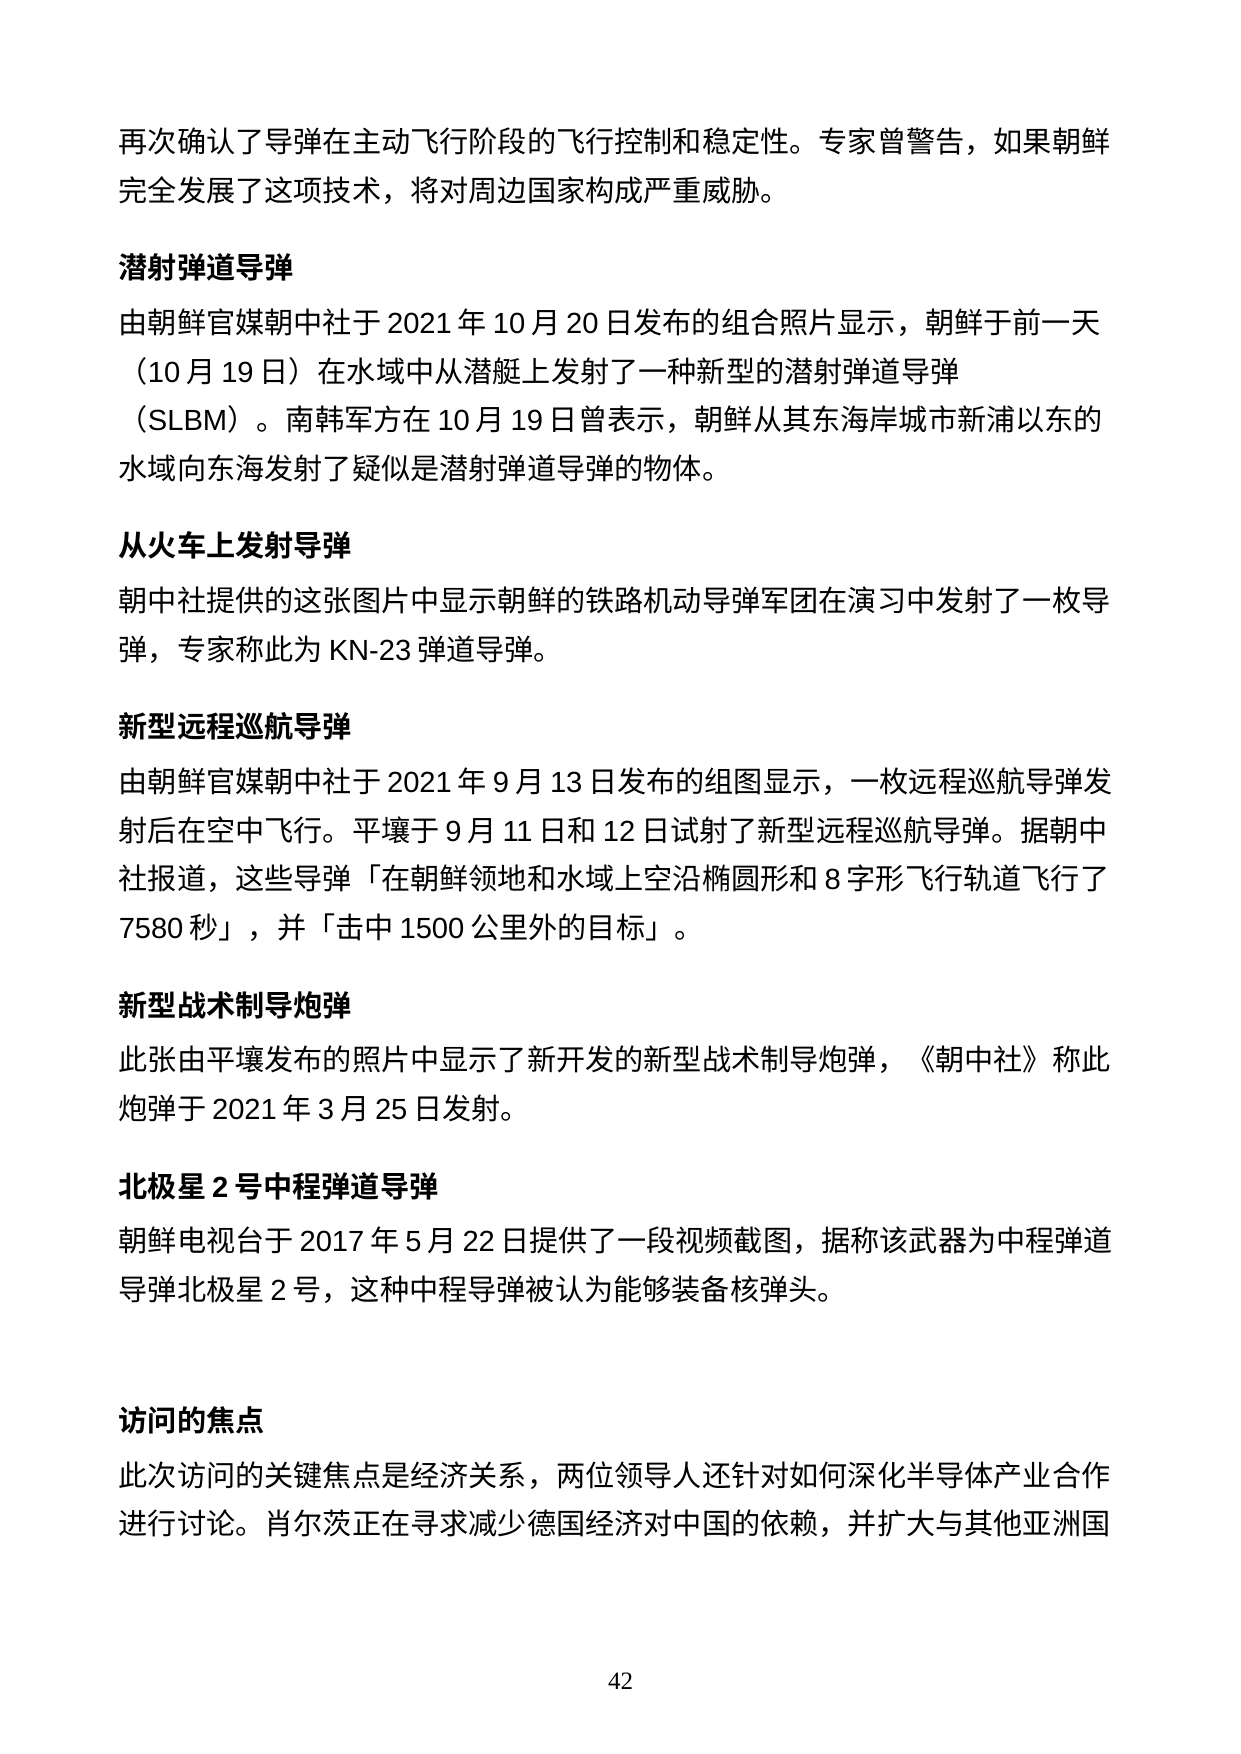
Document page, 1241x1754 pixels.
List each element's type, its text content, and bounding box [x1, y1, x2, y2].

text 由朝鲜官媒朝中社于2021年10月20日发布的组合照片显示，朝鲜于前一天（10月19日）在水域中从潜艇上发射了一种新型的潜射弹道导弹（SLBM）。南韩军方在10月19日曾表示，朝鲜从其东海岸城市新浦以东的水域向东海发射了疑似是潜射弹道导弹的物体。 [118, 299, 1122, 487]
text 朝鲜电视台于2017年5月22日提供了一段视频截图，据称该武器为中程弹道导弹北极星2号，这种中程导弹被认为能够装备核弹头。 [118, 1218, 1122, 1309]
subtitle 从火车上发射导弹 [118, 523, 1122, 565]
subtitle 潜射弹道导弹 [118, 245, 1122, 287]
text 此张由平壤发布的照片中显示了新开发的新型战术制导炮弹，《朝中社》称此炮弹于2021年3月25日发射。 [118, 1037, 1122, 1128]
text 再次确认了导弹在主动飞行阶段的飞行控制和稳定性。专家曾警告，如果朝鲜完全发展了这项技术，将对周边国家构成严重威胁。 [118, 118, 1122, 209]
text 由朝鲜官媒朝中社于2021年9月13日发布的组图显示，一枚远程巡航导弹发射后在空中飞行。平壤于9月11日和12日试射了新型远程巡航导弹。据朝中社报道，这些导弹「在朝鲜领地和水域上空沿椭圆形和8字形飞行轨道飞行了7580秒」，并「击中1500公里外的目标」。 [118, 759, 1122, 947]
subtitle 访问的焦点 [118, 1397, 1122, 1439]
subtitle 新型远程巡航导弹 [118, 704, 1122, 746]
subtitle 北极星2号中程弹道导弹 [118, 1163, 1122, 1205]
subtitle 新型战术制导炮弹 [118, 982, 1122, 1024]
text 此次访问的关键焦点是经济关系，两位领导人还针对如何深化半导体产业合作进行讨论。肖尔茨正在寻求减少德国经济对中国的依赖，并扩大与其他亚洲国 [118, 1452, 1122, 1543]
text 朝中社提供的这张图片中显示朝鲜的铁路机动导弹军团在演习中发射了一枚导弹，专家称此为KN-23弹道导弹。 [118, 578, 1122, 668]
